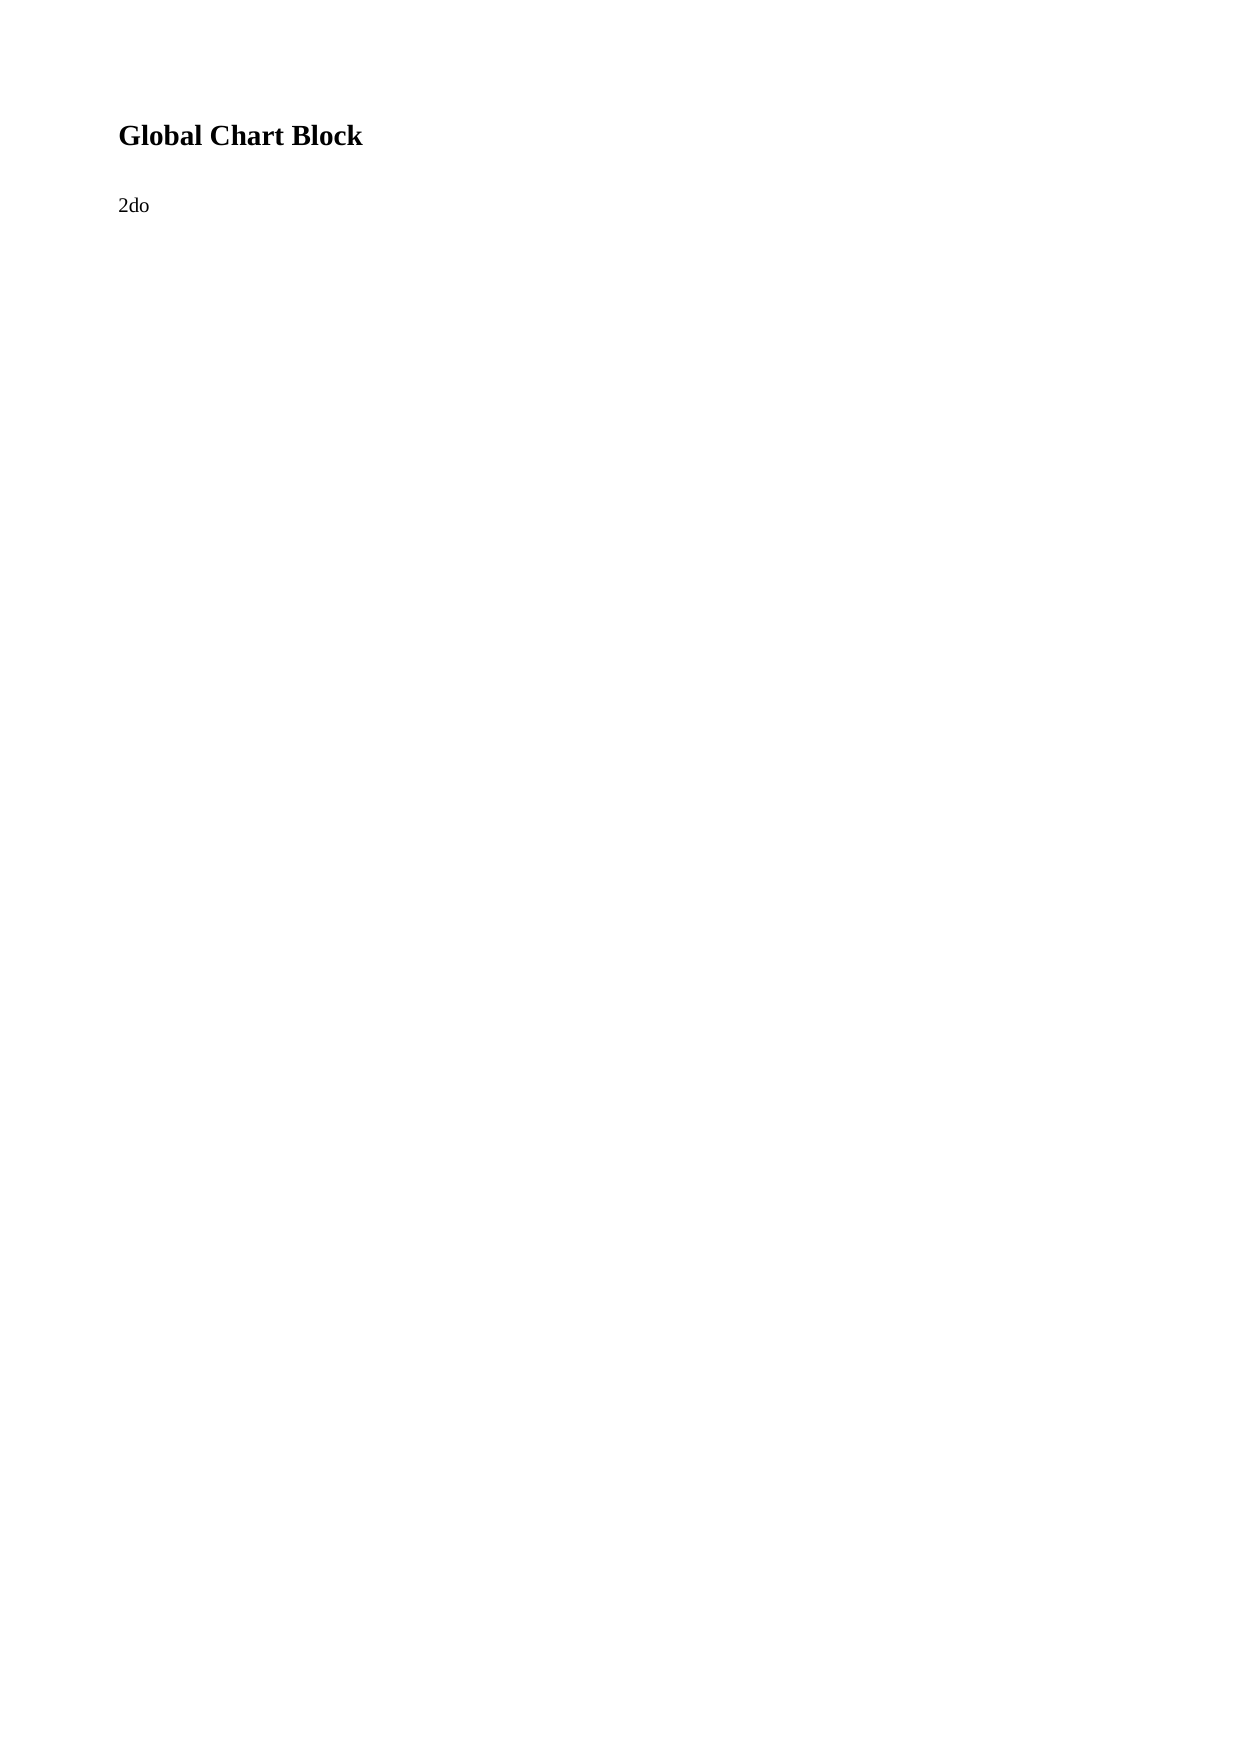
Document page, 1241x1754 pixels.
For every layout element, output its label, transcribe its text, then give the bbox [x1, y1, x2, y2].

text 2do [118, 193, 1122, 217]
subtitle Global Chart Block [118, 118, 1122, 152]
